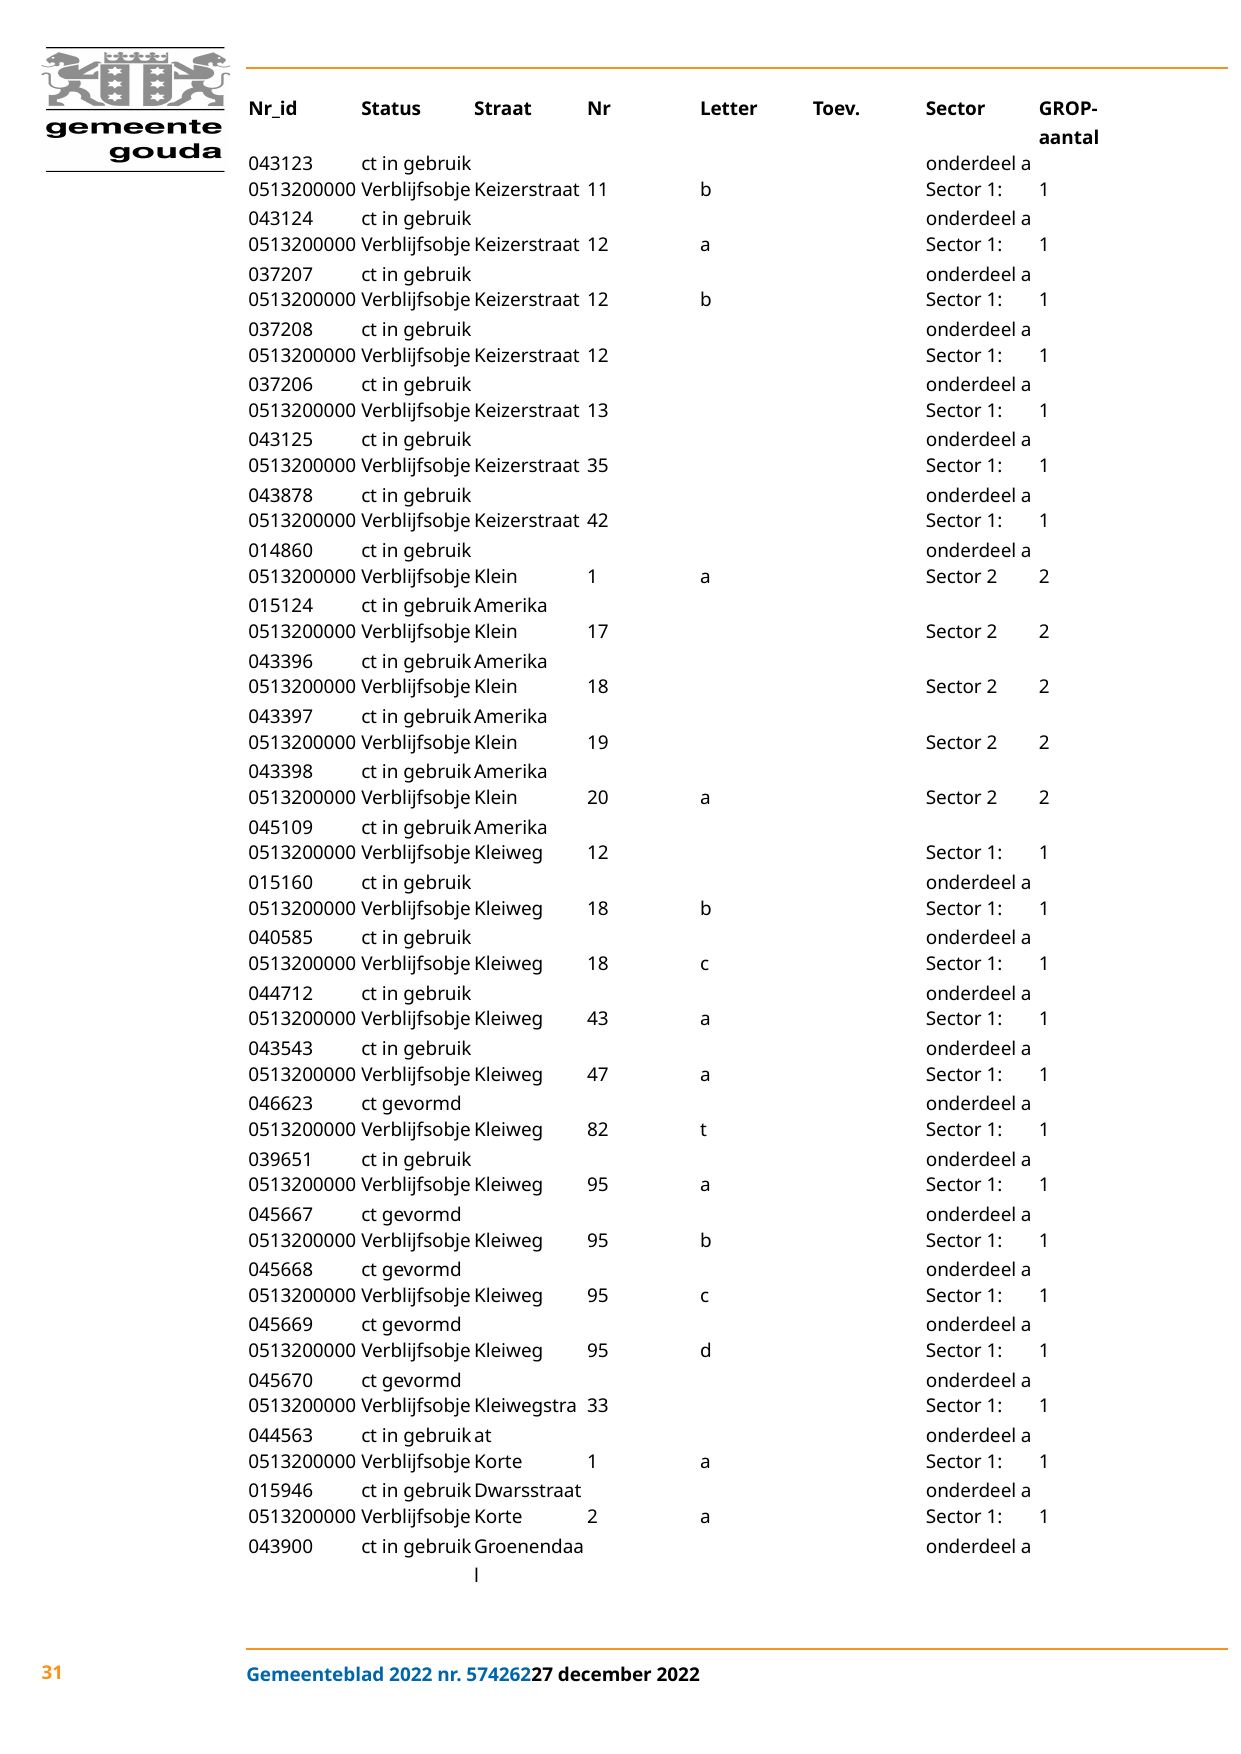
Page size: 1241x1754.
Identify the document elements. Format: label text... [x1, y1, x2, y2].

table_cell 0513200000037208 [248, 286, 361, 342]
table_cell Sector 1: onderdeel a [926, 453, 1038, 508]
table_cell Korte Dwarsstraat [474, 1448, 587, 1503]
table_cell Verblijfsobject in gebruik [361, 840, 474, 895]
table_cell [813, 1338, 926, 1393]
table_cell [813, 840, 926, 895]
table_cell 17 [587, 618, 700, 674]
table_cell 0513200000037206 [248, 342, 361, 397]
table_cell [813, 729, 926, 784]
table_cell Sector 2 [926, 729, 1038, 784]
table_cell [813, 563, 926, 618]
table_cell 0513200000037207 [248, 231, 361, 286]
table_cell Sector 1: onderdeel a [926, 286, 1038, 342]
table_cell 20 [587, 784, 700, 839]
table_cell Sector 1: onderdeel a [926, 1171, 1038, 1227]
table_cell Verblijfsobject in gebruik [361, 342, 474, 397]
table_cell Sector 1: onderdeel a [926, 397, 1038, 452]
table_cell [813, 397, 926, 452]
table_cell [813, 784, 926, 839]
table_cell Sector 1: onderdeel a [926, 1503, 1038, 1588]
table_cell Sector 1: onderdeel a [926, 840, 1038, 895]
table_cell [813, 950, 926, 1006]
table_cell 1 [1039, 1393, 1152, 1448]
table_cell b [700, 1227, 813, 1282]
table_cell 95 [587, 1338, 700, 1393]
table_cell Sector 1: onderdeel a [926, 1448, 1038, 1503]
table_cell 2 [1039, 618, 1152, 674]
table_header Sector [926, 95, 1038, 150]
table_cell Sector 2 [926, 674, 1038, 729]
table_cell Sector 1: onderdeel a [926, 1227, 1038, 1282]
table_cell Verblijfsobject in gebruik [361, 950, 474, 1006]
table_cell 0513200000045109 [248, 784, 361, 839]
table_cell 1 [1039, 950, 1152, 1006]
table_cell Sector 1: onderdeel a [926, 1061, 1038, 1116]
table_cell 47 [587, 1061, 700, 1116]
table_cell 1 [1039, 176, 1152, 231]
table_cell 1 [1039, 1282, 1152, 1337]
table_cell 19 [587, 729, 700, 784]
table_cell 12 [587, 840, 700, 895]
table_cell Kleiweg [474, 950, 587, 1006]
table_cell Klein Amerika [474, 618, 587, 674]
table_cell [813, 1393, 926, 1448]
table_cell 18 [587, 674, 700, 729]
table_cell 1 [1039, 1006, 1152, 1061]
table_cell Verblijfsobject gevormd [361, 1171, 474, 1227]
table_cell 0513200000015124 [248, 563, 361, 618]
table_cell 043123 [248, 150, 361, 176]
table_cell 13 [587, 397, 700, 452]
table_cell 0513200000043396 [248, 618, 361, 674]
table_cell 1 [587, 1448, 700, 1503]
table_cell 2 [587, 1503, 700, 1588]
table_cell 1 [1039, 1227, 1152, 1282]
table_cell [700, 674, 813, 729]
table_cell Kleiwegstraat [474, 1393, 587, 1448]
table_cell Kleiweg [474, 1116, 587, 1171]
table_cell Verblijfsobject in gebruik [361, 397, 474, 452]
table_cell [813, 1448, 926, 1503]
table_cell Verblijfsobject gevormd [361, 1282, 474, 1337]
table_cell Verblijfsobject in gebruik [361, 508, 474, 563]
table_cell [700, 508, 813, 563]
table_cell Verblijfsobject in gebruik [361, 895, 474, 950]
table_cell Kleiweg [474, 1171, 587, 1227]
table_cell 12 [587, 342, 700, 397]
table_cell Verblijfsobject in gebruik [361, 1006, 474, 1061]
table_cell 0513200000014860 [248, 508, 361, 563]
table_cell Verblijfsobject in gebruik [361, 618, 474, 674]
table_cell Verblijfsobject in gebruik [361, 1116, 474, 1171]
table_header Nr [587, 95, 700, 150]
table_cell b [700, 895, 813, 950]
table_cell a [700, 563, 813, 618]
table_cell 0513200000040585 [248, 895, 361, 950]
table_cell Verblijfsobject gevormd [361, 1227, 474, 1282]
table_cell 0513200000043543 [248, 1006, 361, 1061]
table_cell 35 [587, 453, 700, 508]
table_cell 12 [587, 286, 700, 342]
table_cell Verblijfsobject in gebruik [361, 1393, 474, 1448]
table_cell 1 [1039, 1448, 1152, 1503]
table_cell [700, 1393, 813, 1448]
table_cell Verblijfsobject in gebruik [361, 231, 474, 286]
table_cell [813, 618, 926, 674]
table_cell 1 [1039, 453, 1152, 508]
table_cell 1 [1039, 231, 1152, 286]
table_cell a [700, 1448, 813, 1503]
table_cell 1 [1039, 1171, 1152, 1227]
table_cell Sector 1: onderdeel a [926, 1338, 1038, 1393]
table_cell Verblijfsobject in gebruik [361, 1503, 474, 1588]
table_cell 0513200000045670 [248, 1338, 361, 1393]
table_cell 0513200000043397 [248, 674, 361, 729]
table_cell [700, 453, 813, 508]
table_cell Sector 2 [926, 784, 1038, 839]
table_cell [813, 286, 926, 342]
table_cell 0513200000015946 [248, 1448, 361, 1503]
table_cell 0513200000015160 [248, 840, 361, 895]
table_cell Verblijfsobject gevormd [361, 1061, 474, 1116]
table_cell onderdeel a [926, 150, 1038, 176]
table_cell [813, 342, 926, 397]
table_cell 1 [1039, 840, 1152, 895]
table_cell Keizerstraat [474, 342, 587, 397]
table_cell [474, 150, 587, 176]
table_cell Verblijfsobject in gebruik [361, 784, 474, 839]
table_cell c [700, 1282, 813, 1337]
table_cell 11 [587, 176, 700, 231]
table_cell [813, 1503, 926, 1588]
table_cell 2 [1039, 784, 1152, 839]
table_cell Verblijfsobject in gebruik [361, 286, 474, 342]
table_cell 2 [1039, 674, 1152, 729]
table_cell 95 [587, 1227, 700, 1282]
table_cell Korte Groenendaal [474, 1503, 587, 1588]
table_cell c [700, 950, 813, 1006]
table_cell Sector 1: onderdeel a [926, 508, 1038, 563]
table_cell 18 [587, 895, 700, 950]
table_cell [1039, 150, 1152, 176]
table_header Nr_id [248, 95, 361, 150]
table_header Letter [700, 95, 813, 150]
table_cell 1 [1039, 1338, 1152, 1393]
table_cell Keizerstraat [474, 286, 587, 342]
table_cell 1 [1039, 342, 1152, 397]
table_cell [813, 508, 926, 563]
table_cell [813, 1061, 926, 1116]
table_cell Kleiweg [474, 1006, 587, 1061]
table_cell Sector 2 [926, 618, 1038, 674]
table_cell Verblijfsobject in gebruik [361, 729, 474, 784]
table_cell Verblijfsobject in gebruik [361, 1448, 474, 1503]
table_cell Keizerstraat [474, 397, 587, 452]
table_cell 95 [587, 1282, 700, 1337]
table_cell Kleiweg [474, 895, 587, 950]
table_header GROP-aantal [1039, 95, 1152, 150]
table_cell Keizerstraat [474, 453, 587, 508]
table_cell Klein Amerika [474, 729, 587, 784]
table_cell Keizerstraat [474, 176, 587, 231]
table_cell Sector 1: onderdeel a [926, 1393, 1038, 1448]
table_cell 1 [1039, 1503, 1152, 1588]
table_cell 0513200000039651 [248, 1116, 361, 1171]
table_cell Keizerstraat [474, 231, 587, 286]
table_cell Kleiweg [474, 1227, 587, 1282]
table_cell ct in gebruik [361, 150, 474, 176]
table_cell [700, 840, 813, 895]
table_cell Sector 1: onderdeel a [926, 342, 1038, 397]
table_cell t [700, 1116, 813, 1171]
table_cell 1 [1039, 1061, 1152, 1116]
table_cell Verblijfsobject in gebruik [361, 453, 474, 508]
table_cell Sector 1: onderdeel a [926, 895, 1038, 950]
table_cell [700, 342, 813, 397]
table_cell [813, 1006, 926, 1061]
table_cell 0513200000043125 [248, 397, 361, 452]
table_cell [813, 1227, 926, 1282]
table_cell 0513200000043878 [248, 453, 361, 508]
table_cell 1 [1039, 397, 1152, 452]
table_cell [700, 618, 813, 674]
table_cell 1 [1039, 286, 1152, 342]
table_cell Kleiweg [474, 840, 587, 895]
table_cell 1 [1039, 895, 1152, 950]
table_cell d [700, 1338, 813, 1393]
table_cell 2 [1039, 729, 1152, 784]
table_cell Sector 2 [926, 563, 1038, 618]
table_cell b [700, 286, 813, 342]
table_cell Sector 1: onderdeel a [926, 1282, 1038, 1337]
table_cell a [700, 1006, 813, 1061]
table_cell Kleiweg [474, 1061, 587, 1116]
picture [41, 47, 231, 172]
table_cell Sector 1: onderdeel a [926, 1006, 1038, 1061]
table_cell Sector 1: onderdeel a [926, 1116, 1038, 1171]
table_cell 0513200000045669 [248, 1282, 361, 1337]
table_cell 2 [1039, 563, 1152, 618]
table_cell [813, 1116, 926, 1171]
table_cell 1 [1039, 508, 1152, 563]
table_cell Verblijfsobject in gebruik [361, 563, 474, 618]
table_header Straat [474, 95, 587, 150]
table_cell Kleiweg [474, 1282, 587, 1337]
table_cell a [700, 1061, 813, 1116]
table_cell [700, 397, 813, 452]
table_cell [813, 895, 926, 950]
table_cell 43 [587, 1006, 700, 1061]
table_cell 0513200000043900 [248, 1503, 361, 1588]
table_cell Klein Amerika [474, 563, 587, 618]
table_cell [700, 150, 813, 176]
table_cell 0513200000043124 [248, 176, 361, 231]
table_cell a [700, 1171, 813, 1227]
table_cell 0513200000046623 [248, 1061, 361, 1116]
table_cell [813, 1171, 926, 1227]
table_cell [700, 729, 813, 784]
table_header Toev. [813, 95, 926, 150]
table_cell Verblijfsobject gevormd [361, 1338, 474, 1393]
table_cell Kleiweg [474, 1338, 587, 1393]
table_cell [813, 674, 926, 729]
table_cell [813, 453, 926, 508]
table_cell Klein Amerika [474, 674, 587, 729]
table_cell 0513200000045667 [248, 1171, 361, 1227]
table_cell 12 [587, 231, 700, 286]
table_cell Keizerstraat [474, 508, 587, 563]
table_cell [813, 231, 926, 286]
table_cell [587, 150, 700, 176]
table_cell 0513200000044712 [248, 950, 361, 1006]
table_cell 42 [587, 508, 700, 563]
table_cell Sector 1: onderdeel a [926, 176, 1038, 231]
table_cell [813, 176, 926, 231]
table_cell [813, 1282, 926, 1337]
table_cell Sector 1: onderdeel a [926, 950, 1038, 1006]
table_cell b [700, 176, 813, 231]
table_cell 0513200000045668 [248, 1227, 361, 1282]
table_cell a [700, 1503, 813, 1588]
table_cell 18 [587, 950, 700, 1006]
table_cell 1 [587, 563, 700, 618]
table_cell a [700, 231, 813, 286]
table_cell Verblijfsobject in gebruik [361, 176, 474, 231]
table_cell [813, 150, 926, 176]
table_cell a [700, 784, 813, 839]
table_cell 1 [1039, 1116, 1152, 1171]
table_cell Sector 1: onderdeel a [926, 231, 1038, 286]
table_cell Verblijfsobject in gebruik [361, 674, 474, 729]
table_cell 0513200000043398 [248, 729, 361, 784]
table_cell 95 [587, 1171, 700, 1227]
table_header Status [361, 95, 474, 150]
table_cell 0513200000044563 [248, 1393, 361, 1448]
table_cell 33 [587, 1393, 700, 1448]
table_cell 82 [587, 1116, 700, 1171]
table_cell Klein Amerika [474, 784, 587, 839]
